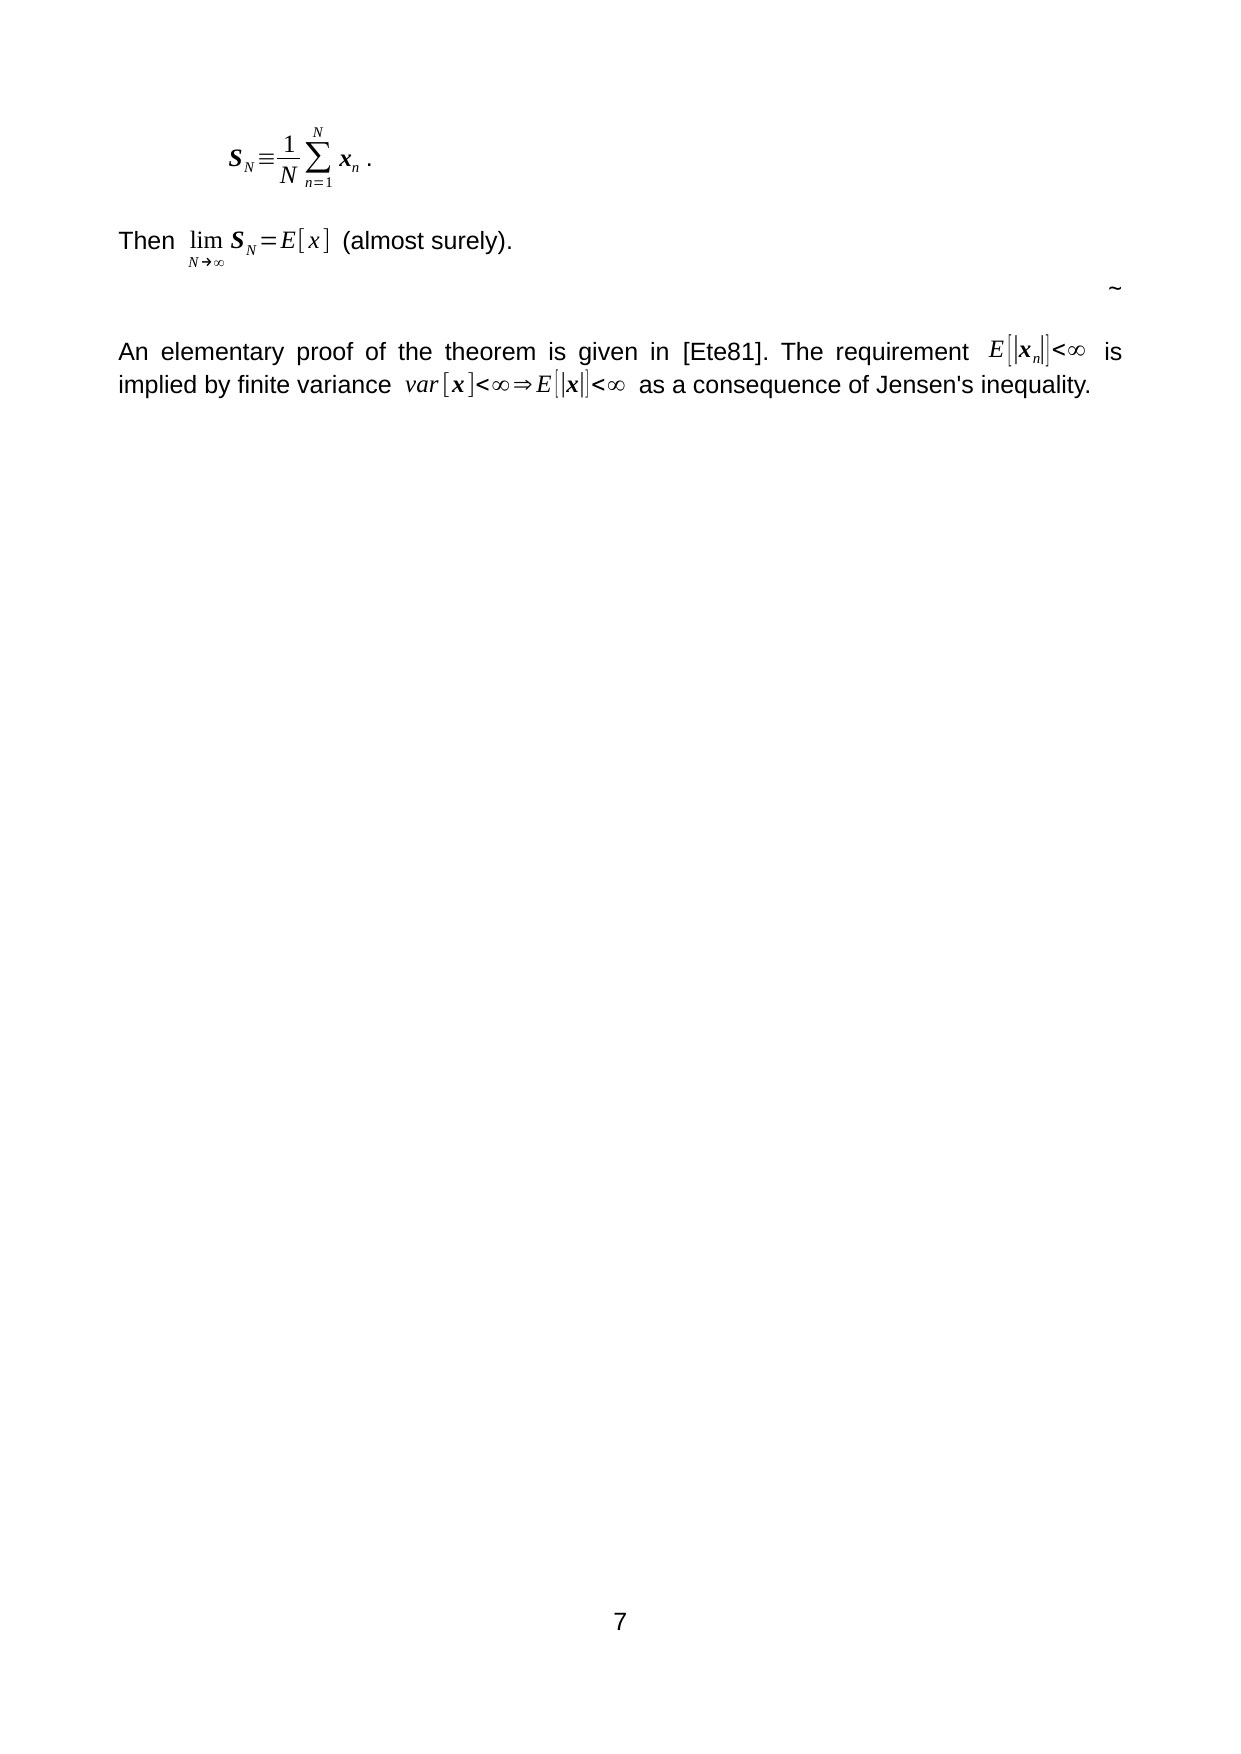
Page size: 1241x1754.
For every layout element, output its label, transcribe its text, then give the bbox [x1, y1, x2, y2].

text An elementary proof of the theorem is given in [Ete81]. The requirement is implied by finite variance as a consequence of Jensen's inequality. [118, 334, 1122, 399]
table_header [1024, 118, 1123, 197]
table_header [118, 118, 216, 197]
text ~ [118, 271, 1122, 305]
table_header . [216, 118, 1024, 197]
text Then (almost surely). [118, 226, 1122, 271]
